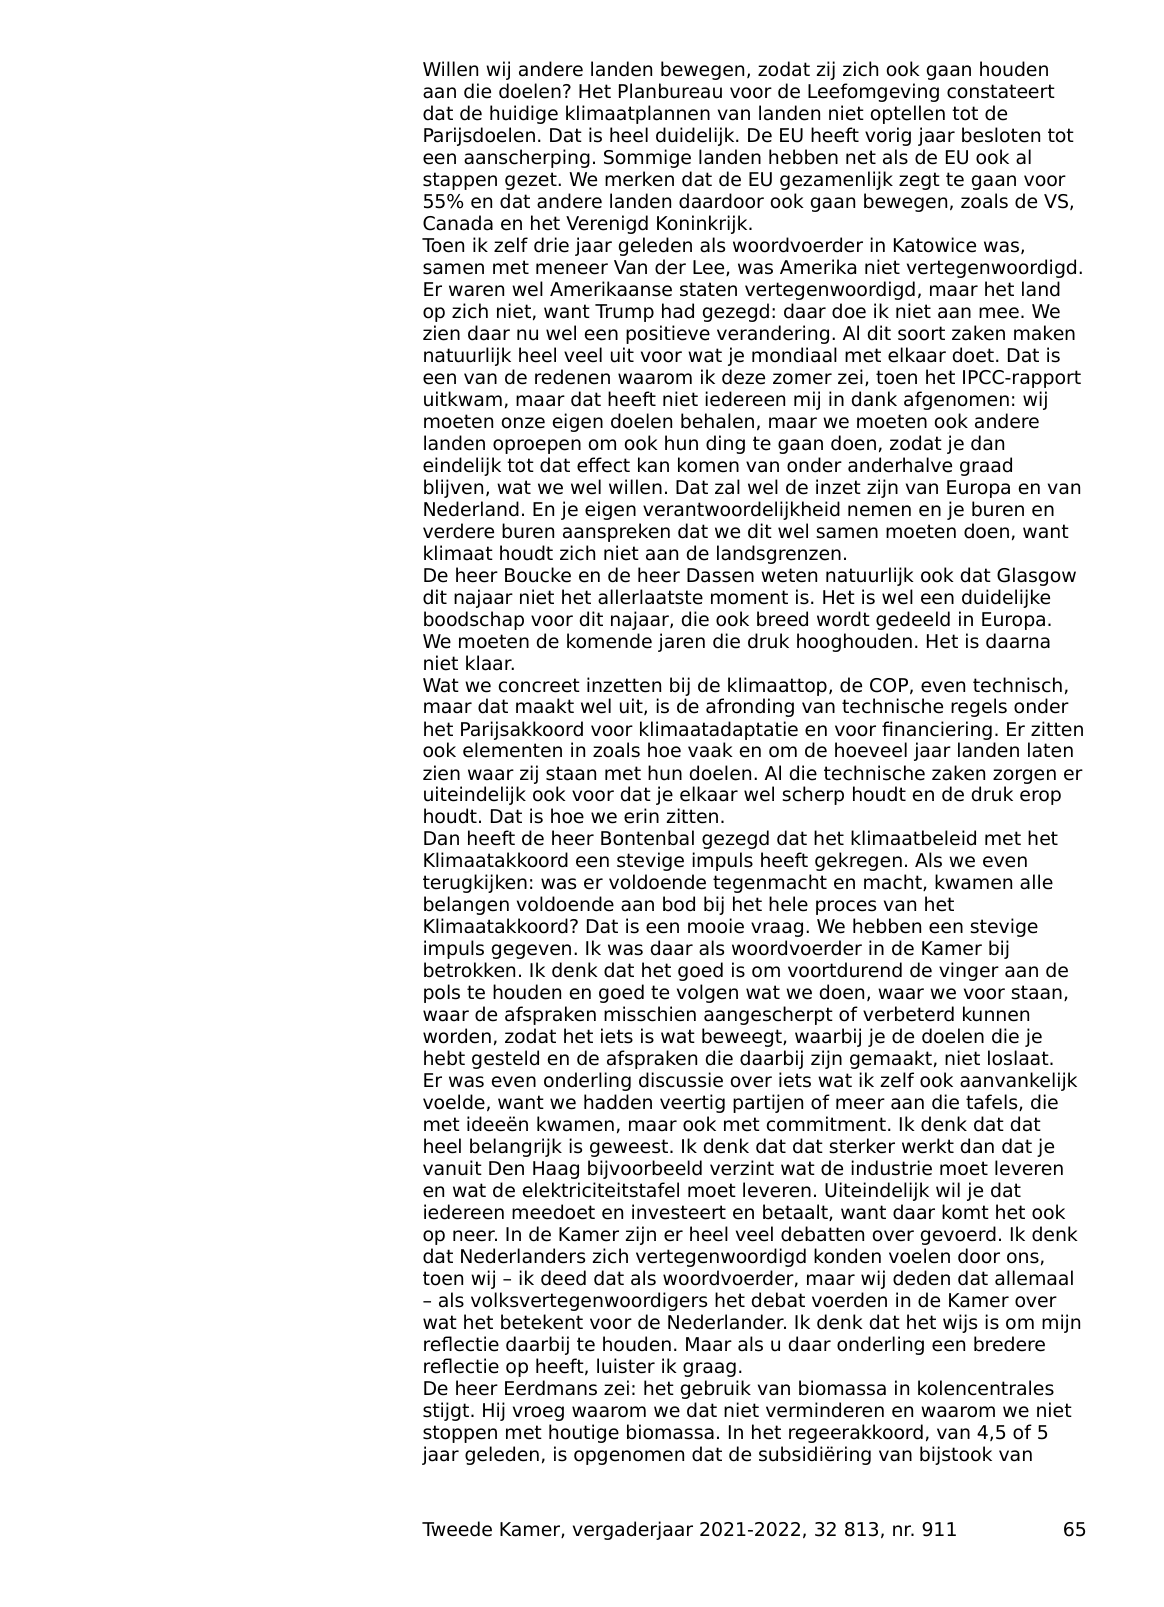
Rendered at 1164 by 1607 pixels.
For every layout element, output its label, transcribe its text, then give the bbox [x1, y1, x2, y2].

text Willen wij andere landen bewegen, zodat zij zich ook gaan houden aan die doelen? Het Planbureau voor de Leefomgeving constateert dat de huidige klimaatplannen van landen niet optellen tot de Parijsdoelen. Dat is heel duidelijk. De EU heeft vorig jaar besloten tot een aanscherping. Sommige landen hebben net als de EU ook al stappen gezet. We merken dat de EU gezamenlijk zegt te gaan voor 55% en dat andere landen daardoor ook gaan bewegen, zoals de VS, Canada en het Verenigd Koninkrijk. [422, 59, 1087, 235]
text Wat we concreet inzetten bij de klimaattop, de COP, even technisch, maar dat maakt wel uit, is de afronding van technische regels onder het Parijsakkoord voor klimaatadaptatie en voor financiering. Er zitten ook elementen in zoals hoe vaak en om de hoeveel jaar landen laten zien waar zij staan met hun doelen. Al die technische zaken zorgen er uiteindelijk ook voor dat je elkaar wel scherp houdt en de druk erop houdt. Dat is hoe we erin zitten. [422, 674, 1087, 828]
text Er was even onderling discussie over iets wat ik zelf ook aanvankelijk voelde, want we hadden veertig partijen of meer aan die tafels, die met ideeën kwamen, maar ook met commitment. Ik denk dat dat heel belangrijk is geweest. Ik denk dat dat sterker werkt dan dat je vanuit Den Haag bijvoorbeeld verzint wat de industrie moet leveren en wat de elektriciteitstafel moet leveren. Uiteindelijk wil je dat iedereen meedoet en investeert en betaalt, want daar komt het ook op neer. In de Kamer zijn er heel veel debatten over gevoerd. Ik denk dat Nederlanders zich vertegenwoordigd konden voelen door ons, toen wij – ik deed dat als woordvoerder, maar wij deden dat allemaal – als volksvertegenwoordigers het debat voerden in de Kamer over wat het betekent voor de Nederlander. Ik denk dat het wijs is om mijn reflectie daarbij te houden. Maar als u daar onderling een bredere reflectie op heeft, luister ik graag. [422, 1070, 1087, 1378]
text De heer Boucke en de heer Dassen weten natuurlijk ook dat Glasgow dit najaar niet het allerlaatste moment is. Het is wel een duidelijke boodschap voor dit najaar, die ook breed wordt gedeeld in Europa. We moeten de komende jaren die druk hooghouden. Het is daarna niet klaar. [422, 564, 1087, 674]
text Dan heeft de heer Bontenbal gezegd dat het klimaatbeleid met het Klimaatakkoord een stevige impuls heeft gekregen. Als we even terugkijken: was er voldoende tegenmacht en macht, kwamen alle belangen voldoende aan bod bij het hele proces van het Klimaatakkoord? Dat is een mooie vraag. We hebben een stevige impuls gegeven. Ik was daar als woordvoerder in de Kamer bij betrokken. Ik denk dat het goed is om voortdurend de vinger aan de pols te houden en goed te volgen wat we doen, waar we voor staan, waar de afspraken misschien aangescherpt of verbeterd kunnen worden, zodat het iets is wat beweegt, waarbij je de doelen die je hebt gesteld en de afspraken die daarbij zijn gemaakt, niet loslaat. [422, 828, 1087, 1070]
text Toen ik zelf drie jaar geleden als woordvoerder in Katowice was, samen met meneer Van der Lee, was Amerika niet vertegenwoordigd. Er waren wel Amerikaanse staten vertegenwoordigd, maar het land op zich niet, want Trump had gezegd: daar doe ik niet aan mee. We zien daar nu wel een positieve verandering. Al dit soort zaken maken natuurlijk heel veel uit voor wat je mondiaal met elkaar doet. Dat is een van de redenen waarom ik deze zomer zei, toen het IPCC-rapport uitkwam, maar dat heeft niet iedereen mij in dank afgenomen: wij moeten onze eigen doelen behalen, maar we moeten ook andere landen oproepen om ook hun ding te gaan doen, zodat je dan eindelijk tot dat effect kan komen van onder anderhalve graad blijven, wat we wel willen. Dat zal wel de inzet zijn van Europa en van Nederland. En je eigen verantwoordelijkheid nemen en je buren en verdere buren aanspreken dat we dit wel samen moeten doen, want klimaat houdt zich niet aan de landsgrenzen. [422, 235, 1087, 564]
text De heer Eerdmans zei: het gebruik van biomassa in kolencentrales stijgt. Hij vroeg waarom we dat niet verminderen en waarom we niet stoppen met houtige biomassa. In het regeerakkoord, van 4,5 of 5 jaar geleden, is opgenomen dat de subsidiëring van bijstook van [422, 1378, 1087, 1466]
